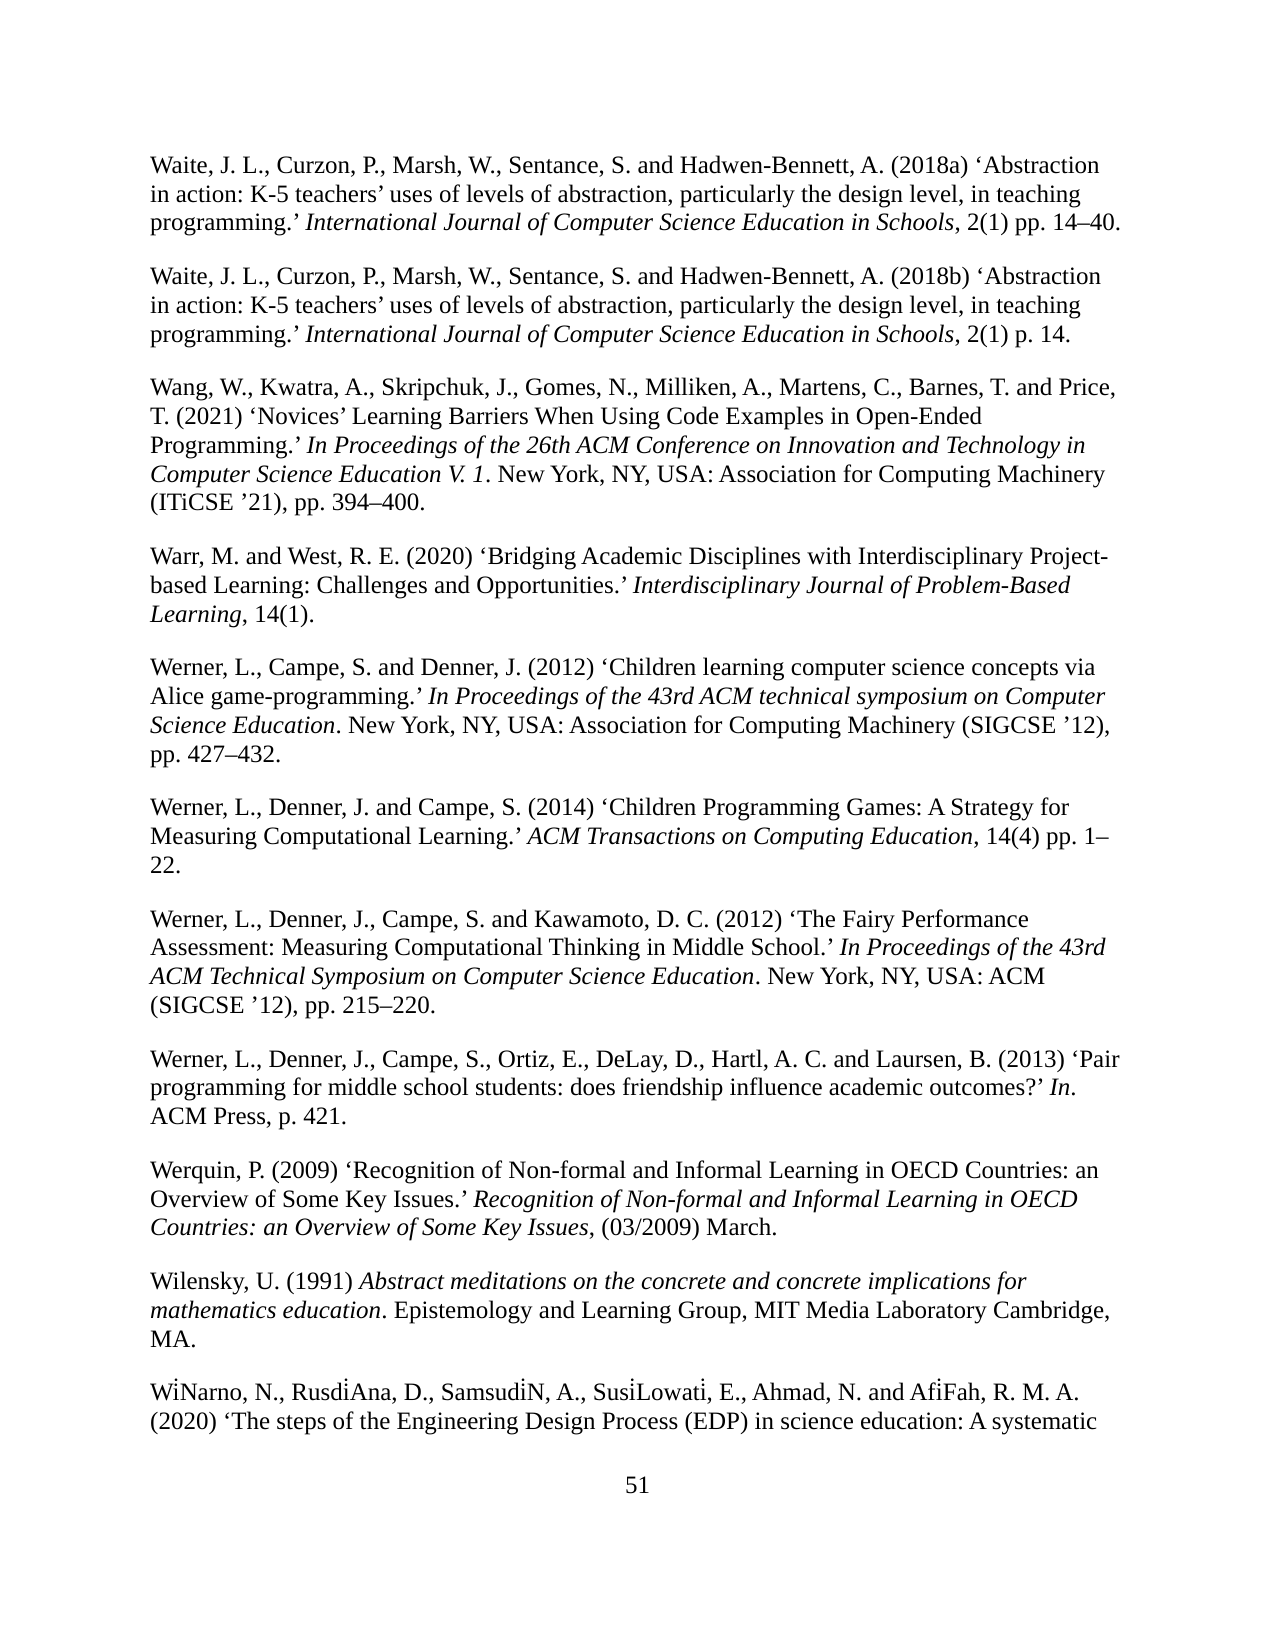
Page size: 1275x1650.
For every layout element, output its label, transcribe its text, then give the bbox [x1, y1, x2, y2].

text Werquin, P. (2009) ‘Recognition of Non-formal and Informal Learning in OECD Countries: an Overview of Some Key Issues.’ Recognition of Non-formal and Informal Learning in OECD Countries: an Overview of Some Key Issues, (03/2009) March. [150, 1155, 1125, 1241]
text Wi̇Narno, N., Rusdi̇Ana, D., Samsudi̇N, A., Susi̇Lowati̇, E., Ahmad, N. and Afi̇Fah, R. M. A. (2020) ‘The steps of the Engineering Design Process (EDP) in science education: A systematic [150, 1377, 1125, 1435]
text Warr, M. and West, R. E. (2020) ‘Bridging Academic Disciplines with Interdisciplinary Project-based Learning: Challenges and Opportunities.’ Interdisciplinary Journal of Problem-Based Learning, 14(1). [150, 541, 1125, 627]
text Werner, L., Denner, J. and Campe, S. (2014) ‘Children Programming Games: A Strategy for Measuring Computational Learning.’ ACM Transactions on Computing Education, 14(4) pp. 1–22. [150, 792, 1125, 879]
text Wilensky, U. (1991) Abstract meditations on the concrete and concrete implications for mathematics education. Epistemology and Learning Group, MIT Media Laboratory Cambridge, MA. [150, 1266, 1125, 1352]
text Werner, L., Campe, S. and Denner, J. (2012) ‘Children learning computer science concepts via Alice game-programming.’ In Proceedings of the 43rd ACM technical symposium on Computer Science Education. New York, NY, USA: Association for Computing Machinery (SIGCSE ’12), pp. 427–432. [150, 652, 1125, 767]
text Werner, L., Denner, J., Campe, S., Ortiz, E., DeLay, D., Hartl, A. C. and Laursen, B. (2013) ‘Pair programming for middle school students: does friendship influence academic outcomes?’ In. ACM Press, p. 421. [150, 1044, 1125, 1130]
text Waite, J. L., Curzon, P., Marsh, W., Sentance, S. and Hadwen-Bennett, A. (2018a) ‘Abstraction in action: K-5 teachers’ uses of levels of abstraction, particularly the design level, in teaching programming.’ International Journal of Computer Science Education in Schools, 2(1) pp. 14–40. [150, 150, 1125, 236]
text Werner, L., Denner, J., Campe, S. and Kawamoto, D. C. (2012) ‘The Fairy Performance Assessment: Measuring Computational Thinking in Middle School.’ In Proceedings of the 43rd ACM Technical Symposium on Computer Science Education. New York, NY, USA: ACM (SIGCSE ’12), pp. 215–220. [150, 904, 1125, 1019]
text Wang, W., Kwatra, A., Skripchuk, J., Gomes, N., Milliken, A., Martens, C., Barnes, T. and Price, T. (2021) ‘Novices’ Learning Barriers When Using Code Examples in Open-Ended Programming.’ In Proceedings of the 26th ACM Conference on Innovation and Technology in Computer Science Education V. 1. New York, NY, USA: Association for Computing Machinery (ITiCSE ’21), pp. 394–400. [150, 372, 1125, 516]
text Waite, J. L., Curzon, P., Marsh, W., Sentance, S. and Hadwen-Bennett, A. (2018b) ‘Abstraction in action: K-5 teachers’ uses of levels of abstraction, particularly the design level, in teaching programming.’ International Journal of Computer Science Education in Schools, 2(1) p. 14. [150, 261, 1125, 347]
